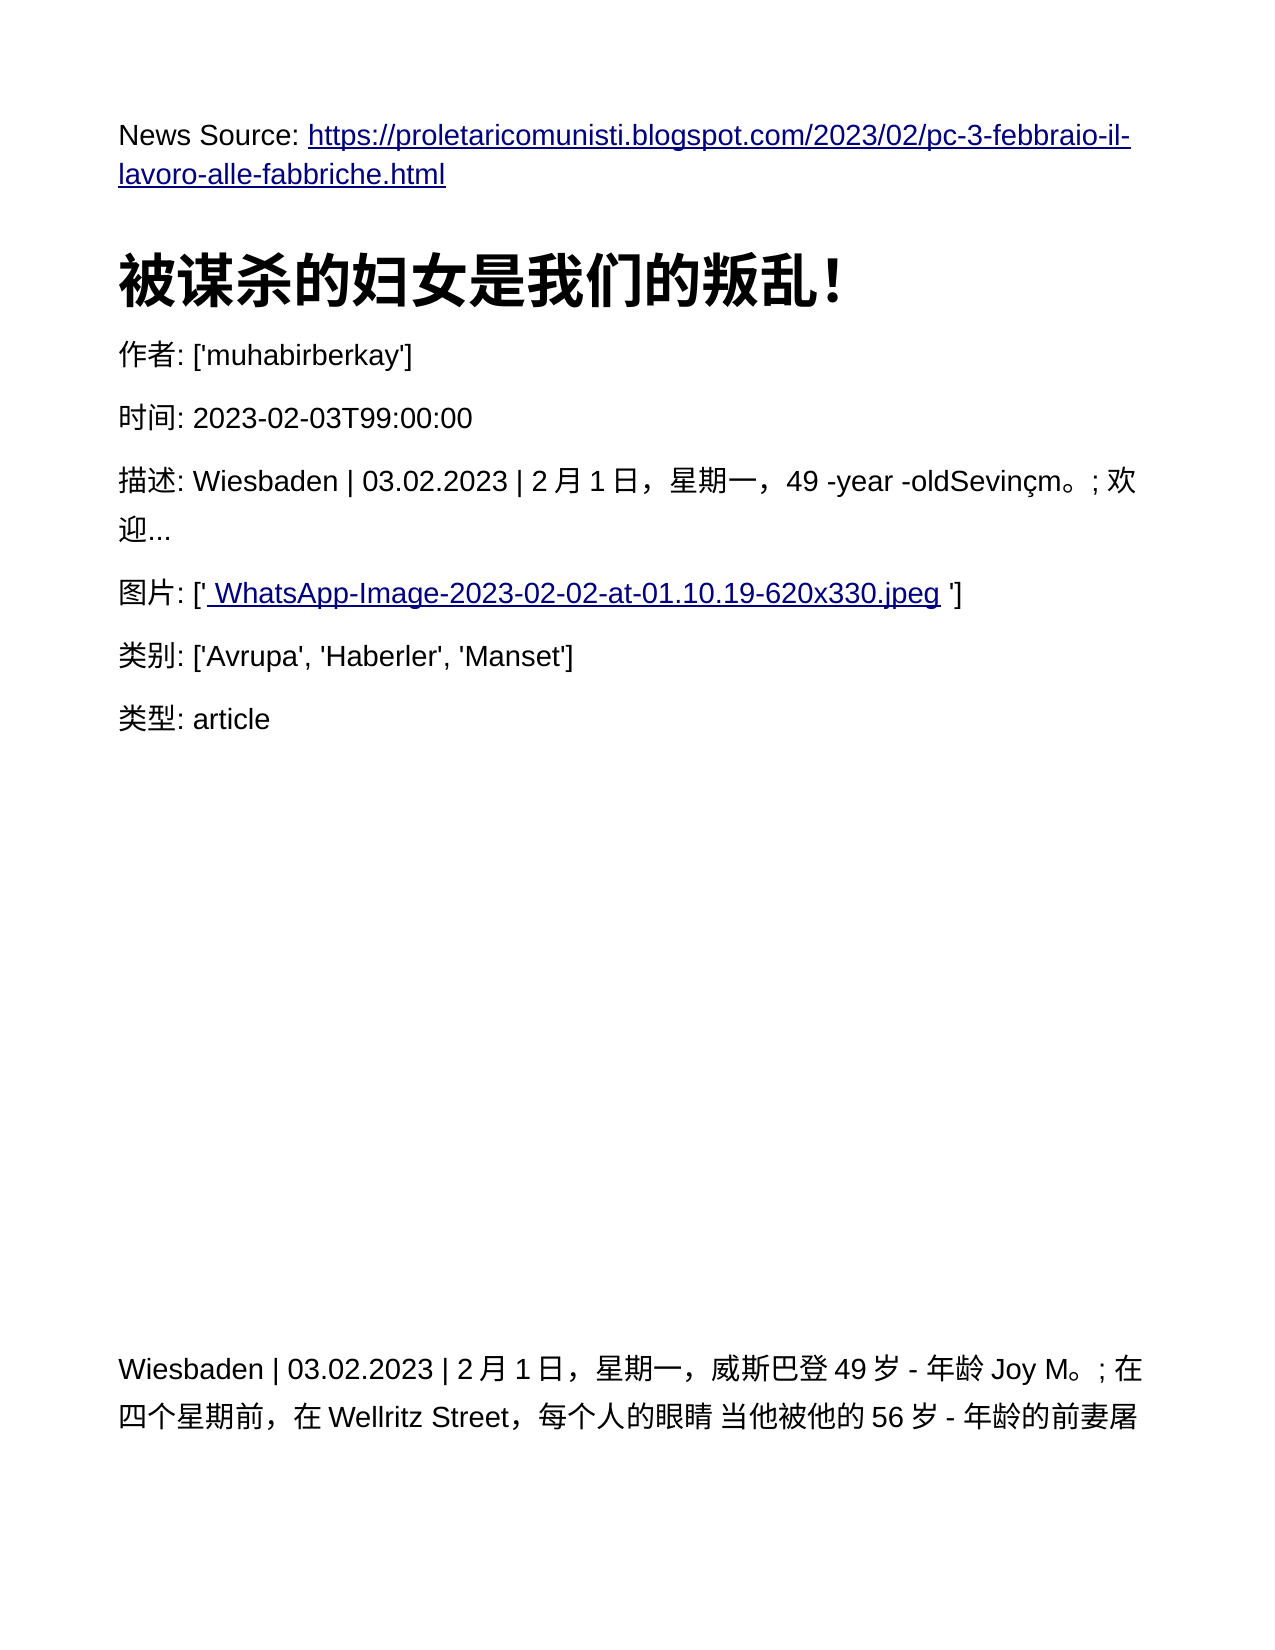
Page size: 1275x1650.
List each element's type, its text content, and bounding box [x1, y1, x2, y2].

text Wiesbaden | 03.02.2023 | 2月1日，星期一，威斯巴登49岁 - 年龄 Joy M。; 在四个星期前，在Wellritz Street，每个人的眼睛 当他被他的56岁 - 年龄的前妻屠 [118, 759, 1157, 1436]
text 描述: Wiesbaden | 03.02.2023 | 2月1日，星期一，49 -year -oldSevinçm。; 欢迎... [118, 458, 1157, 549]
subtitle 被谋杀的妇女是我们的叛乱！ [118, 235, 1157, 319]
text 类型: article [118, 696, 1157, 738]
text 类别: ['Avrupa', 'Haberler', 'Manset'] [118, 633, 1157, 675]
text 图片: [' WhatsApp-Image-2023-02-02-at-01.10.19-620x330.jpeg '] [118, 570, 1157, 612]
text 时间: 2023-02-03T99:00:00 [118, 395, 1157, 437]
text 作者: ['muhabirberkay'] [118, 332, 1157, 374]
text News Source: https://proletaricomunisti.blogspot.com/2023/02/pc-3-febbraio-il-lavoro-alle-fabbriche.html [118, 118, 1157, 190]
